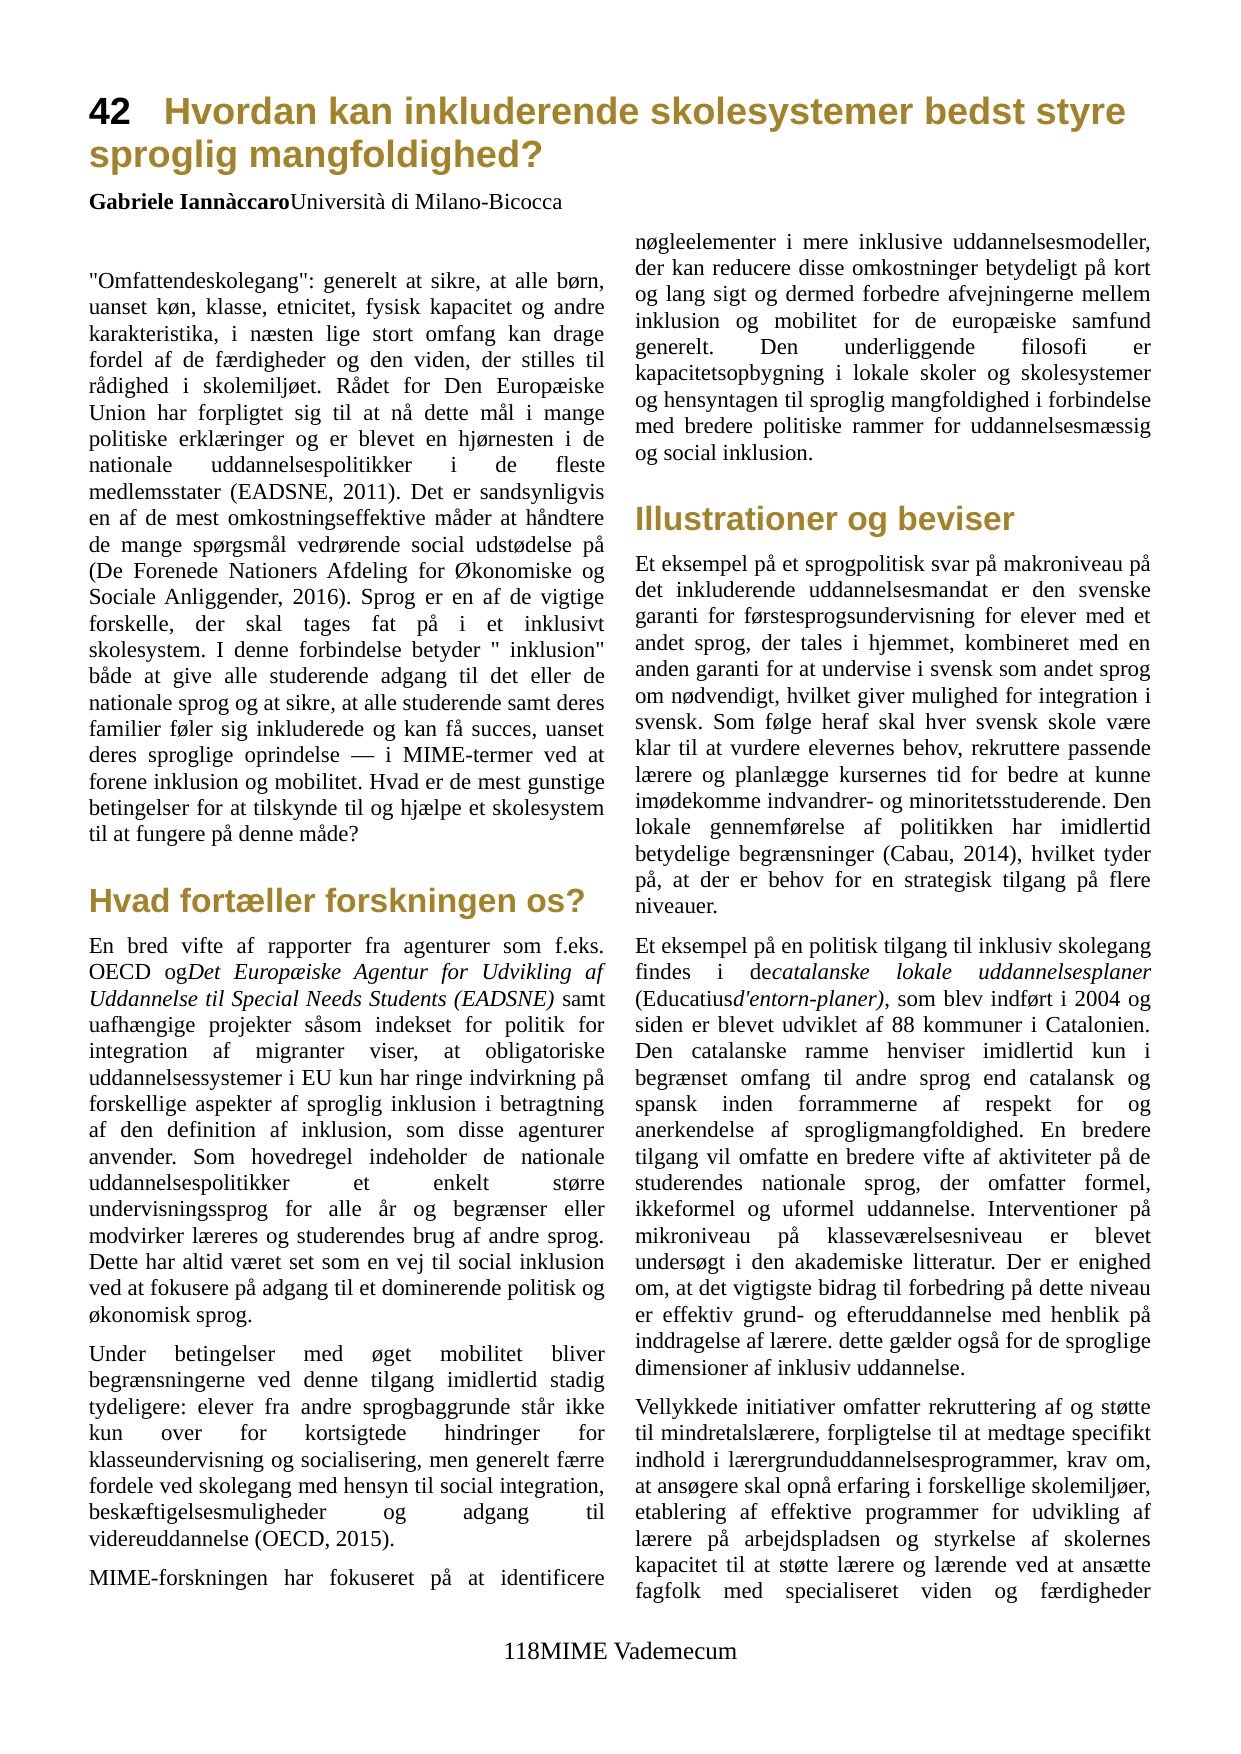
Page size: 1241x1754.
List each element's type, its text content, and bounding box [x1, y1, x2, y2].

text MIME-forskningen har fokuseret på at identificere [88, 1564, 605, 1590]
text Under betingelser med øget mobilitet bliver begrænsningerne ved denne tilgang imidlertid stadig tydeligere: elever fra andre sprogbaggrunde står ikke kun over for kortsigtede hindringer for klasseundervisning og socialisering, men generelt færre fordele ved skolegang med hensyn til social integration, beskæftigelsesmuligheder og adgang til videreuddannelse (OECD, 2015). [88, 1340, 605, 1551]
text Et eksempel på en politisk tilgang til inklusiv skolegang findes i decatalanske lokale uddannelsesplaner (Educatiusd'entorn-planer), som blev indført i 2004 og siden er blevet udviklet af 88 kommuner i Catalonien. Den catalanske ramme henviser imidlertid kun i begrænset omfang til andre sprog end catalansk og spansk inden forrammerne af respekt for og anerkendelse af sprogligmangfoldighed. En bredere tilgang vil omfatte en bredere vifte af aktiviteter på de studerendes nationale sprog, der omfatter formel, ikkeformel og uformel uddannelse. Interventioner på mikroniveau på klasseværelsesniveau er blevet undersøgt i den akademiske litteratur. Der er enighed om, at det vigtigste bidrag til forbedring på dette niveau er effektiv grund- og efteruddannelse med henblik på inddragelse af lærere. dette gælder også for de sproglige dimensioner af inklusiv uddannelse. [635, 932, 1152, 1380]
subtitle Hvad fortæller forskningen os? [88, 881, 605, 919]
text Vellykkede initiativer omfatter rekruttering af og støtte til mindretalslærere, forpligtelse til at medtage specifikt indhold i lærergrunduddannelsesprogrammer, krav om, at ansøgere skal opnå erfaring i forskellige skolemiljøer, etablering af effektive programmer for udvikling af lærere på arbejdspladsen og styrkelse af skolernes kapacitet til at støtte lærere og lærende ved at ansætte fagfolk med specialiseret viden og færdigheder [635, 1393, 1152, 1604]
subtitle Illustrationer og beviser [635, 499, 1152, 537]
text Et eksempel på et sprogpolitisk svar på makroniveau på det inkluderende uddannelsesmandat er den svenske garanti for førstesprogsundervisning for elever med et andet sprog, der tales i hjemmet, kombineret med en anden garanti for at undervise i svensk som andet sprog om nødvendigt, hvilket giver mulighed for integration i svensk. Som følge heraf skal hver svensk skole være klar til at vurdere elevernes behov, rekruttere passende lærere og planlægge kursernes tid for bedre at kunne imødekomme indvandrer- og minoritetsstuderende. Den lokale gennemførelse af politikken har imidlertid betydelige begrænsninger (Cabau, 2014), hvilket tyder på, at der er behov for en strategisk tilgang på flere niveauer. [635, 550, 1152, 919]
text "Omfattendeskolegang": generelt at sikre, at alle børn, uanset køn, klasse, etnicitet, fysisk kapacitet og andre karakteristika, i næsten lige stort omfang kan drage fordel af de færdigheder og den viden, der stilles til rådighed i skolemiljøet. Rådet for Den Europæiske Union har forpligtet sig til at nå dette mål i mange politiske erklæringer og er blevet en hjørnesten i de nationale uddannelsespolitikker i de fleste medlemsstater (EADSNE, 2011). Det er sandsynligvis en af de mest omkostningseffektive måder at håndtere de mange spørgsmål vedrørende social udstødelse på (De Forenede Nationers Afdeling for Økonomiske og Sociale Anliggender, 2016). Sprog er en af de vigtige forskelle, der skal tages fat på i et inklusivt skolesystem. I denne forbindelse betyder " inklusion" både at give alle studerende adgang til det eller de nationale sprog og at sikre, at alle studerende samt deres familier føler sig inkluderede og kan få succes, uanset deres sproglige oprindelse — i MIME-termer ved at forene inklusion og mobilitet. Hvad er de mest gunstige betingelser for at tilskynde til og hjælpe et skolesystem til at fungere på denne måde? [88, 267, 605, 847]
text En bred vifte af rapporter fra agenturer som f.eks. OECD ogDet Europæiske Agentur for Udvikling af Uddannelse til Special Needs Students (EADSNE) samt uafhængige projekter såsom indekset for politik for integration af migranter viser, at obligatoriske uddannelsessystemer i EU kun har ringe indvirkning på forskellige aspekter af sproglig inklusion i betragtning af den definition af inklusion, som disse agenturer anvender. Som hovedregel indeholder de nationale uddannelsespolitikker et enkelt større undervisningssprog for alle år og begrænser eller modvirker læreres og studerendes brug af andre sprog. Dette har altid været set som en vej til social inklusion ved at fokusere på adgang til et dominerende politisk og økonomisk sprog. [88, 932, 605, 1327]
subtitle Hvordan kan inkluderende skolesystemer bedst styre sproglig mangfoldighed? [88, 88, 1152, 176]
text Gabriele IannàccaroUniversità di Milano-Bicocca [88, 188, 1152, 215]
text nøgleelementer i mere inklusive uddannelsesmodeller, der kan reducere disse omkostninger betydeligt på kort og lang sigt og dermed forbedre afvejningerne mellem inklusion og mobilitet for de europæiske samfund generelt. Den underliggende filosofi er kapacitetsopbygning i lokale skoler og skolesystemer og hensyntagen til sproglig mangfoldighed i forbindelse med bredere politiske rammer for uddannelsesmæssig og social inklusion. [635, 228, 1152, 465]
